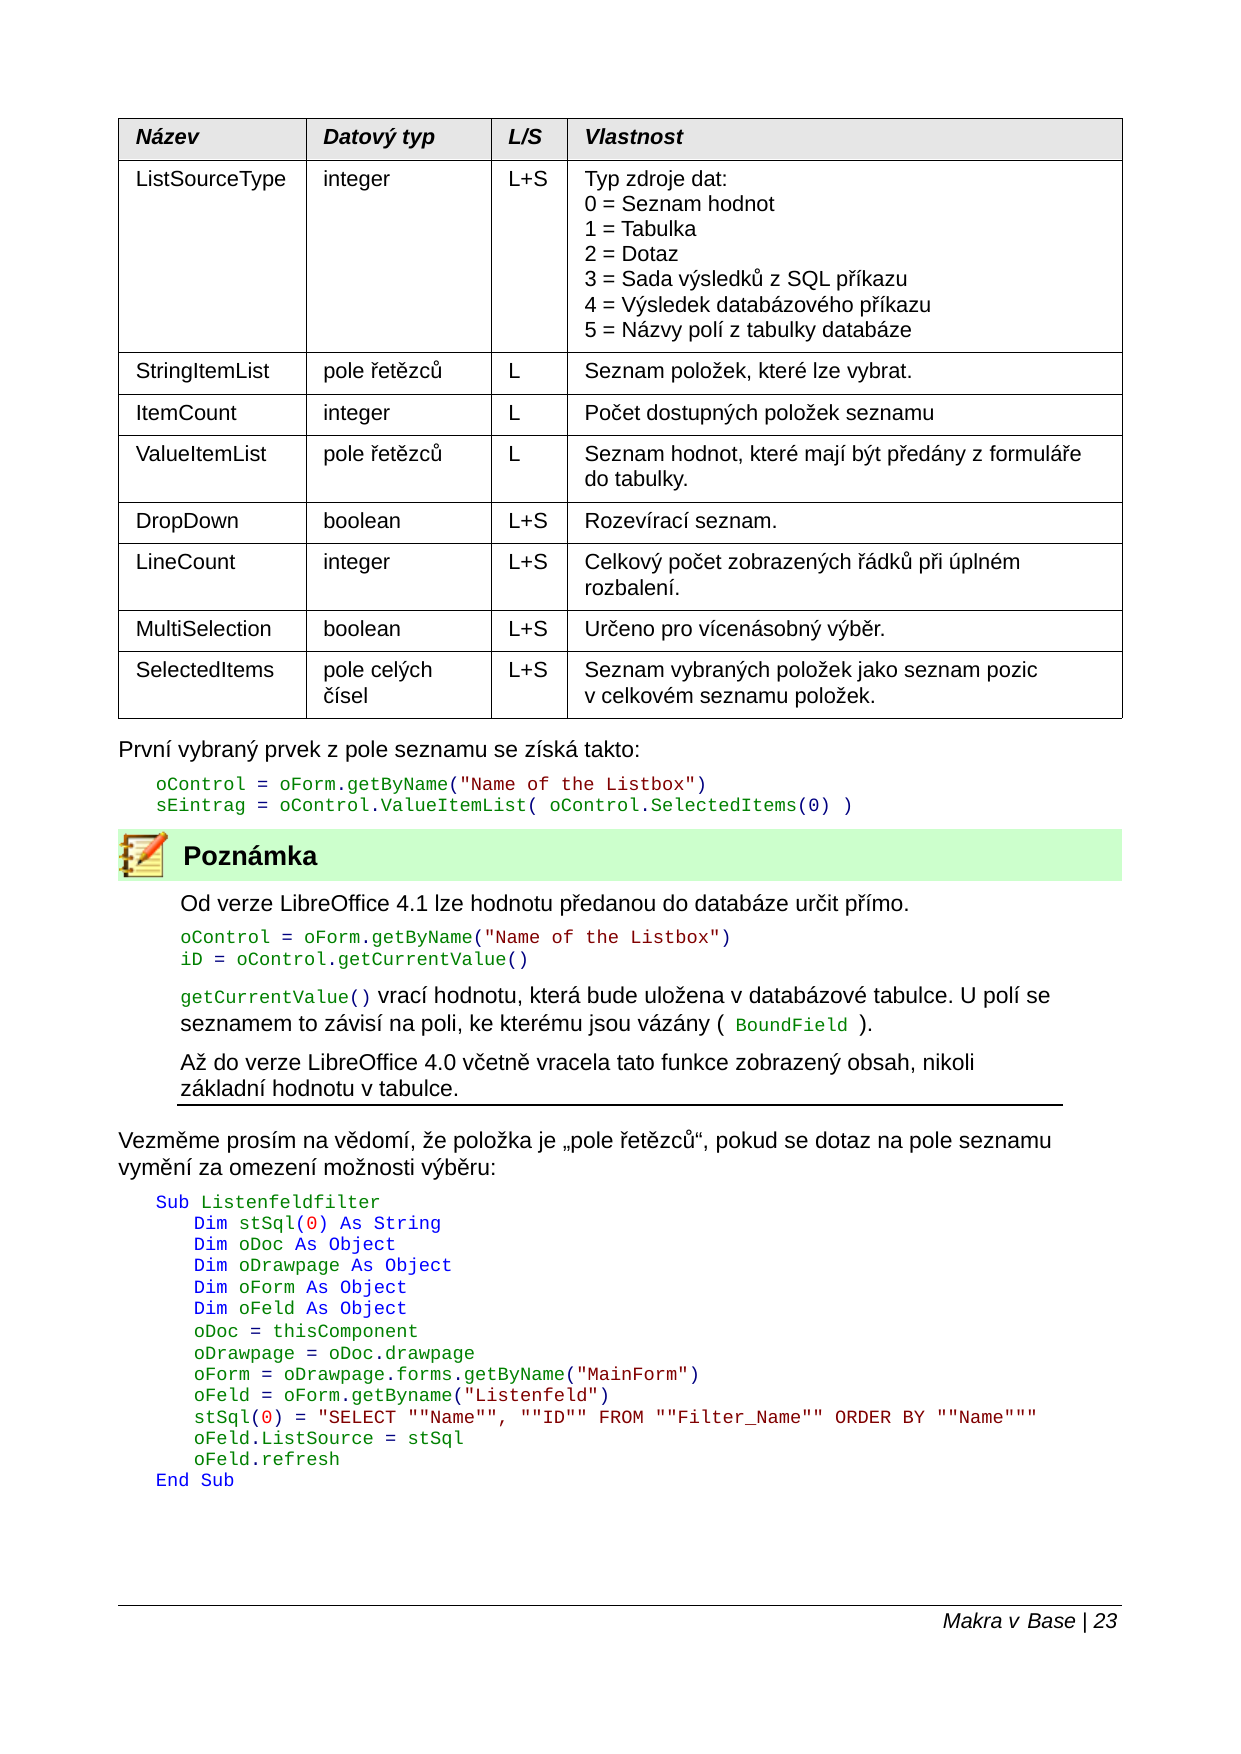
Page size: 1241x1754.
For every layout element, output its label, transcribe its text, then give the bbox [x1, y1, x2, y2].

table_cell L [492, 353, 567, 394]
text Dim oForm As Object [156, 1277, 1122, 1299]
table_cell ListSourceType [119, 161, 306, 352]
text oDrawpage = oDoc.drawpage [156, 1344, 1122, 1365]
table_cell integer [307, 544, 491, 610]
table_cell integer [307, 161, 491, 352]
table_cell Počet dostupných položek seznamu [568, 395, 1122, 435]
table_cell pole řetězců [307, 353, 491, 394]
text Až do verze LibreOffice 4.0 včetně vracela tato funkce zobrazený obsah, nikoli základní hodnotu v tabulce. [177, 1045, 1063, 1104]
text Dim oDoc As Object [156, 1235, 1122, 1256]
text Dim oDrawpage As Object [156, 1256, 1122, 1277]
table_header Datový typ [307, 119, 491, 159]
table_cell Rozevírací seznam. [568, 503, 1122, 543]
text oControl = oForm.getByName("Name of the Listbox") iD = oControl.getCurrentValue() [177, 925, 1063, 971]
table_cell DropDown [119, 503, 306, 543]
table_cell ValueItemList [119, 436, 306, 502]
subtitle Poznámka [118, 837, 1122, 877]
table_cell L+S [492, 611, 567, 651]
table_cell L+S [492, 652, 567, 718]
table_cell L [492, 436, 567, 502]
table_cell pole řetězců [307, 436, 491, 502]
table_cell L+S [492, 503, 567, 543]
text oFeld = oForm.getByname("Listenfeld") [156, 1386, 1122, 1407]
table_cell Seznam vybraných položek jako seznam pozic v celkovém seznamu položek. [568, 652, 1122, 718]
table_cell integer [307, 395, 491, 435]
text Od verze LibreOffice 4.1 lze hodnotu předanou do databáze určit přímo. [177, 887, 1063, 916]
text oDoc = thisComponent [156, 1320, 1122, 1344]
text Dim oFeld As Object [156, 1299, 1122, 1320]
table_cell pole celých čísel [307, 652, 491, 718]
table_cell ItemCount [119, 395, 306, 435]
table_cell MultiSelection [119, 611, 306, 651]
table_cell boolean [307, 611, 491, 651]
text První vybraný prvek z pole seznamu se získá takto: [118, 736, 1122, 762]
text oFeld.ListSource = stSql [156, 1429, 1122, 1450]
text Sub Listenfeldfilter [156, 1192, 1122, 1214]
table_cell Seznam hodnot, které mají být předány z formuláře do tabulky. [568, 436, 1122, 502]
text oFeld.refresh [156, 1450, 1122, 1471]
table_cell StringItemList [119, 353, 306, 394]
text End Sub [156, 1471, 1122, 1492]
text Vezměme prosím na vědomí, že položka je „pole řetězců“, pokud se dotaz na pole seznamu vymění za omezení možnosti výběru: [118, 1127, 1122, 1180]
text Dim stSql(0) As String [156, 1214, 1122, 1235]
table_cell Celkový počet zobrazených řádků při úplném rozbalení. [568, 544, 1122, 610]
text getCurrentValue() vrací hodnotu, která bude uložena v databázové tabulce. U polí se seznamem to závisí na poli, ke kterému jsou vázány ( BoundField ). [177, 979, 1063, 1037]
text oForm = oDrawpage.forms.getByName("MainForm") [156, 1365, 1122, 1386]
table_cell Typ zdroje dat: 0 = Seznam hodnot 1 = Tabulka 2 = Dotaz 3 = Sada výsledků z SQL příkazu 4 = Výsledek databázového příkazu 5 = Názvy polí z tabulky databáze [568, 161, 1122, 352]
text sEintrag = oControl.ValueItemList( oControl.SelectedItems(0) ) [156, 796, 1122, 817]
table_header Vlastnost [568, 119, 1122, 159]
picture [119, 830, 170, 881]
table_cell SelectedItems [119, 652, 306, 718]
table_cell LineCount [119, 544, 306, 610]
table_cell Určeno pro vícenásobný výběr. [568, 611, 1122, 651]
text stSql(0) = "SELECT ""Name"", ""ID"" FROM ""Filter_Name"" ORDER BY ""Name""" [156, 1407, 1134, 1429]
table_cell L+S [492, 161, 567, 352]
table_cell L+S [492, 544, 567, 610]
table_header Název [119, 119, 306, 159]
table_cell L [492, 395, 567, 435]
table_header L/S [492, 119, 567, 159]
text oControl = oForm.getByName("Name of the Listbox") [156, 775, 1122, 796]
table_cell boolean [307, 503, 491, 543]
table_cell Seznam položek, které lze vybrat. [568, 353, 1122, 394]
